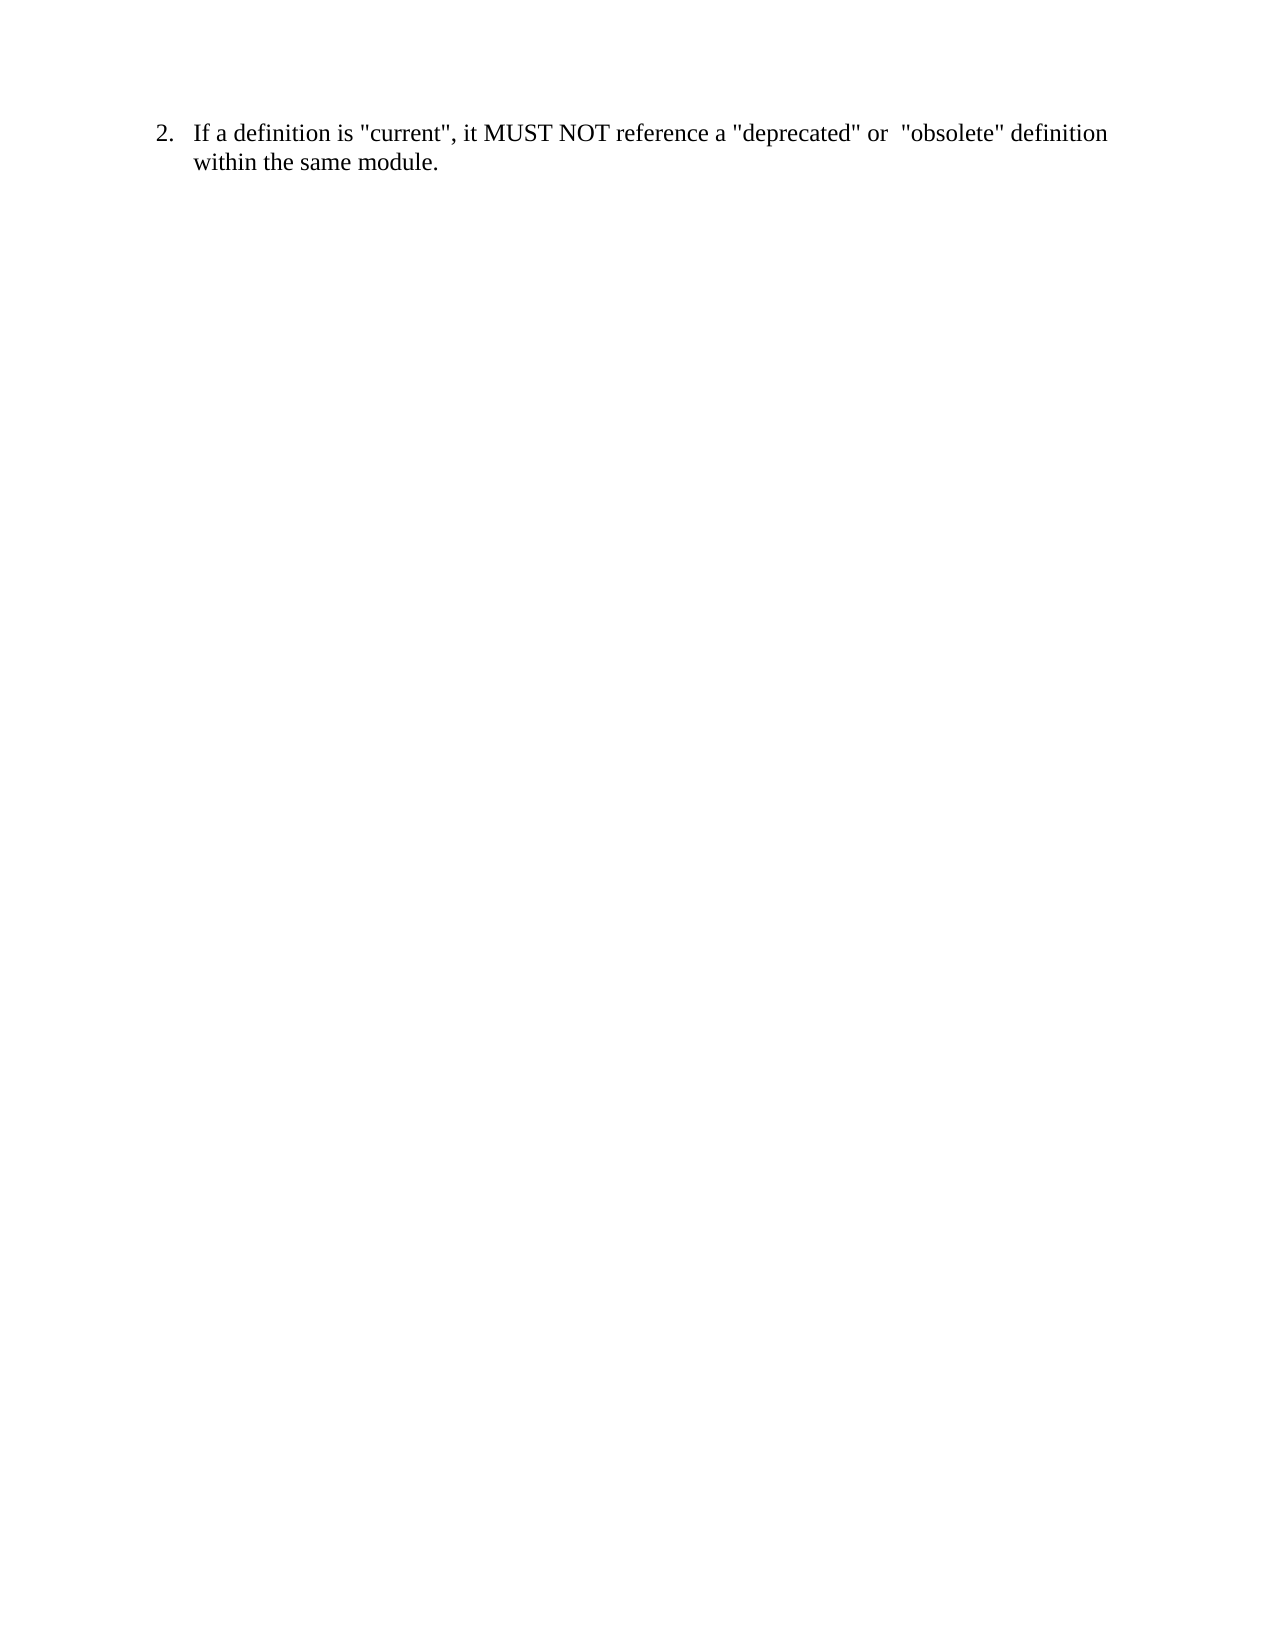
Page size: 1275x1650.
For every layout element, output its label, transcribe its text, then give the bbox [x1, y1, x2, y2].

list If a definition is "current", it MUST NOT reference a "deprecated" or "obsolete" definition within the same module. [156, 118, 1157, 176]
